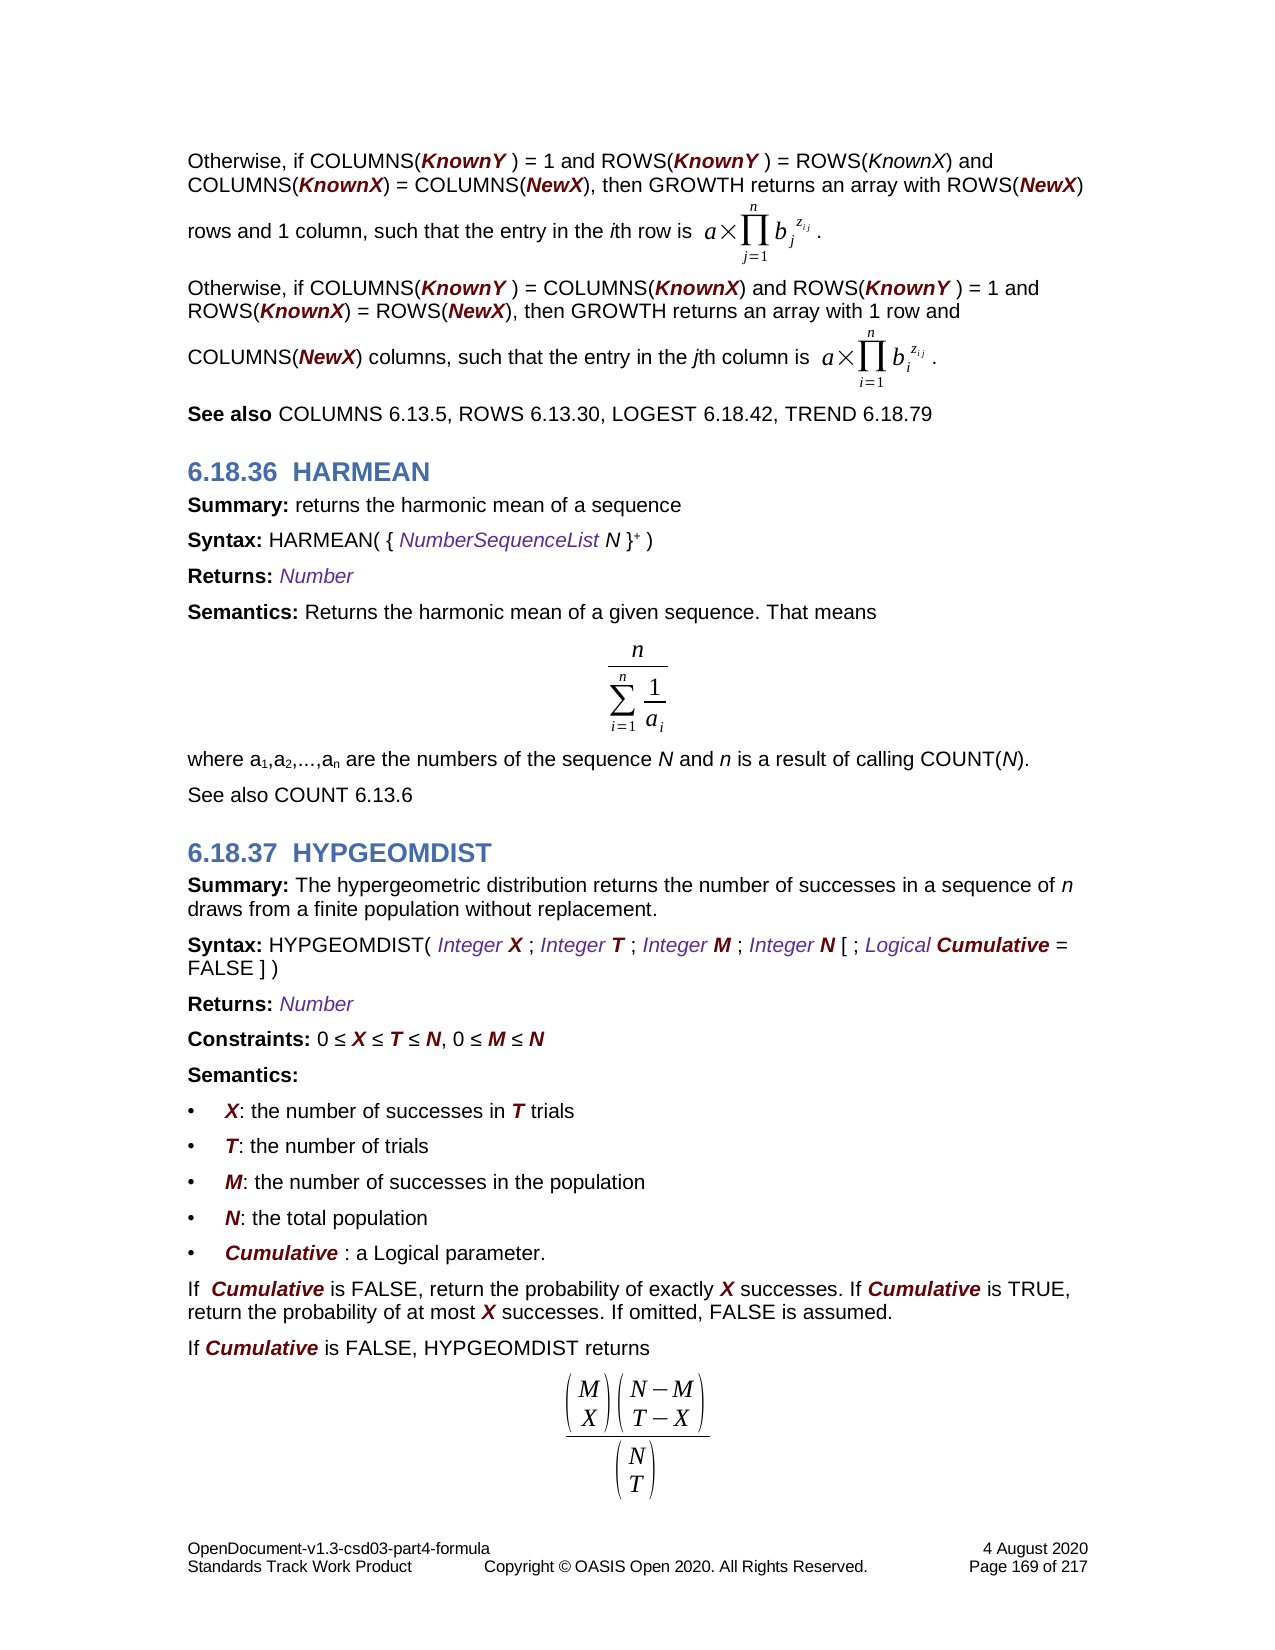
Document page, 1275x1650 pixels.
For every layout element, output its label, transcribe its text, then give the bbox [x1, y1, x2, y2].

text Summary: returns the harmonic mean of a sequence [187, 493, 1088, 517]
text Otherwise, if COLUMNS(KnownY ) = 1 and ROWS(KnownY ) = ROWS(KnownX) and COLUMNS(KnownX) = COLUMNS(NewX), then GROWTH returns an array with ROWS(NewX) rows and 1 column, such that the entry in the ith row is . [187, 150, 1088, 264]
text Otherwise, if COLUMNS(KnownY ) = COLUMNS(KnownX) and ROWS(KnownY ) = 1 and ROWS(KnownX) = ROWS(NewX), then GROWTH returns an array with 1 row and COLUMNS(NewX) columns, such that the entry in the jth column is . [187, 276, 1088, 391]
text See also COUNT 6.13.6 [187, 783, 1088, 807]
text Returns: Number [187, 992, 1088, 1016]
list Cumulative : a Logical parameter. [187, 1242, 1088, 1265]
text Constraints: 0 ≤ X ≤ T ≤ N, 0 ≤ M ≤ N [187, 1028, 1088, 1051]
list N: the total population [187, 1206, 1088, 1229]
text where a1,a2,...,an are the numbers of the sequence N and n is a result of calling COUNT(N). [187, 748, 1088, 771]
text Summary: The hypergeometric distribution returns the number of successes in a sequence of n draws from a finite population without replacement. [187, 874, 1088, 921]
text Semantics: [187, 1063, 1088, 1087]
text If Cumulative is FALSE, return the probability of exactly X successes. If Cumulative is TRUE, return the probability of at most X successes. If omitted, FALSE is assumed. [187, 1277, 1088, 1324]
subtitle HYPGEOMDIST [187, 838, 1088, 868]
subtitle HARMEAN [187, 457, 1088, 487]
text Semantics: Returns the harmonic mean of a given sequence. That means [187, 600, 1088, 624]
list X: the number of successes in T trials [187, 1099, 1088, 1123]
text Returns: Number [187, 564, 1088, 588]
list M: the number of successes in the population [187, 1170, 1088, 1194]
text Syntax: HARMEAN( { NumberSequenceList N }+ ) [187, 529, 1088, 552]
text See also COLUMNS 6.13.5, ROWS 6.13.30, LOGEST 6.18.42, TREND 6.18.79 [187, 403, 1088, 426]
text Syntax: HYPGEOMDIST( Integer X ; Integer T ; Integer M ; Integer N [ ; Logical Cumulative = FALSE ] ) [187, 933, 1088, 980]
list T: the number of trials [187, 1135, 1088, 1158]
text If Cumulative is FALSE, HYPGEOMDIST returns [187, 1336, 1088, 1360]
